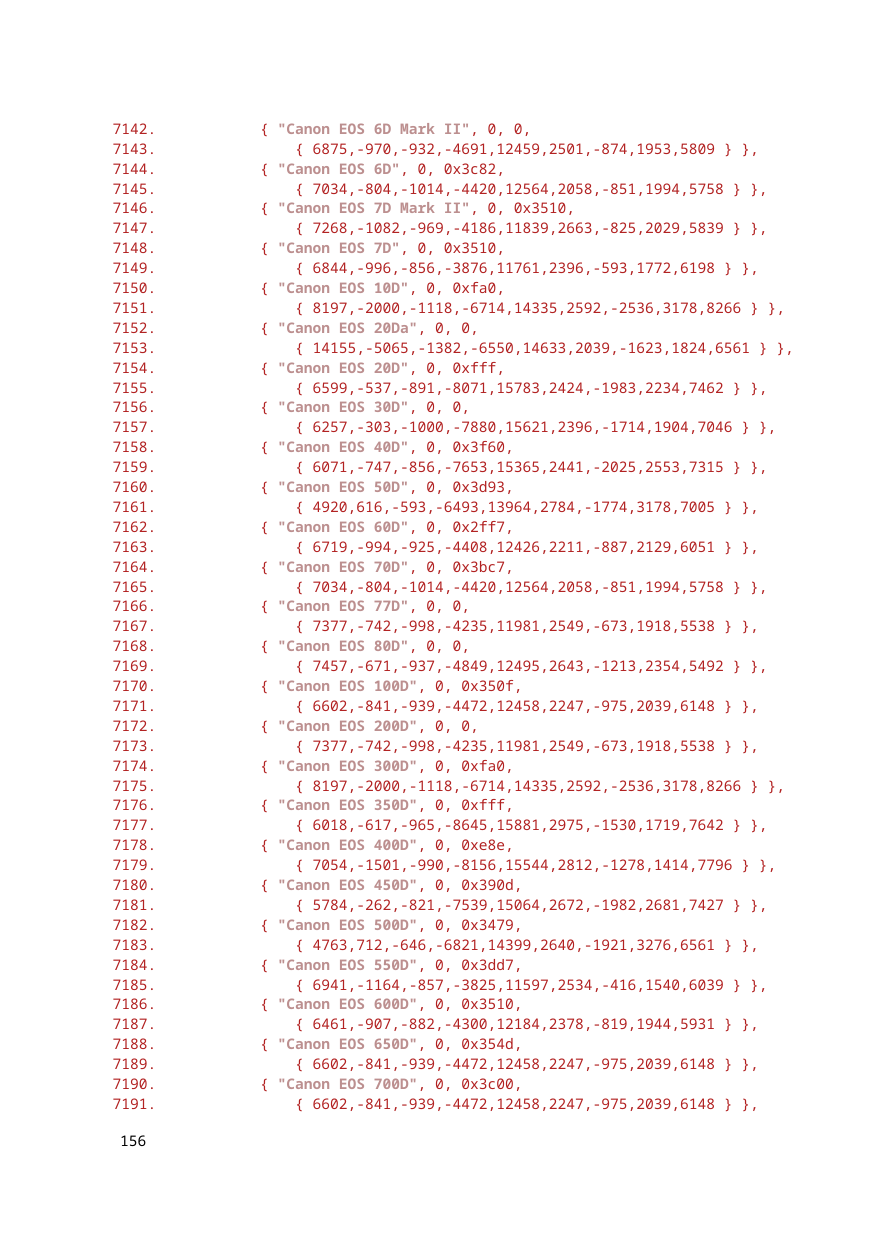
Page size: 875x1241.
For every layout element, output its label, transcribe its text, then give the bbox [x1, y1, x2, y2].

list { "Canon EOS 100D", 0, 0x350f, [112, 676, 799, 696]
list { 6602,-841,-939,-4472,12458,2247,-975,2039,6148 } }, [112, 696, 799, 716]
list { 6602,-841,-939,-4472,12458,2247,-975,2039,6148 } }, [112, 1094, 799, 1113]
list { 6719,-994,-925,-4408,12426,2211,-887,2129,6051 } }, [112, 537, 799, 556]
list { 5784,-262,-821,-7539,15064,2672,-1982,2681,7427 } }, [112, 895, 799, 914]
list { "Canon EOS 40D", 0, 0x3f60, [112, 437, 799, 457]
list { 6018,-617,-965,-8645,15881,2975,-1530,1719,7642 } }, [112, 815, 799, 835]
list { "Canon EOS 7D Mark II", 0, 0x3510, [112, 198, 799, 218]
list { "Canon EOS 700D", 0, 0x3c00, [112, 1074, 799, 1094]
list { 6071,-747,-856,-7653,15365,2441,-2025,2553,7315 } }, [112, 457, 799, 477]
list { "Canon EOS 350D", 0, 0xfff, [112, 795, 799, 815]
list { 7377,-742,-998,-4235,11981,2549,-673,1918,5538 } }, [112, 736, 799, 755]
list { "Canon EOS 80D", 0, 0, [112, 636, 799, 656]
list { 6599,-537,-891,-8071,15783,2424,-1983,2234,7462 } }, [112, 377, 799, 397]
list { "Canon EOS 450D", 0, 0x390d, [112, 875, 799, 895]
list { "Canon EOS 30D", 0, 0, [112, 397, 799, 417]
list { "Canon EOS 7D", 0, 0x3510, [112, 238, 799, 258]
list { "Canon EOS 650D", 0, 0x354d, [112, 1034, 799, 1054]
list { 7034,-804,-1014,-4420,12564,2058,-851,1994,5758 } }, [112, 178, 799, 198]
list { 4763,712,-646,-6821,14399,2640,-1921,3276,6561 } }, [112, 934, 799, 954]
list { "Canon EOS 50D", 0, 0x3d93, [112, 477, 799, 497]
list { 6875,-970,-932,-4691,12459,2501,-874,1953,5809 } }, [112, 139, 799, 158]
list { 6461,-907,-882,-4300,12184,2378,-819,1944,5931 } }, [112, 1014, 799, 1034]
list { "Canon EOS 77D", 0, 0, [112, 596, 799, 616]
list { 8197,-2000,-1118,-6714,14335,2592,-2536,3178,8266 } }, [112, 775, 799, 795]
list { "Canon EOS 20D", 0, 0xfff, [112, 357, 799, 377]
list { "Canon EOS 300D", 0, 0xfa0, [112, 755, 799, 775]
list { 7377,-742,-998,-4235,11981,2549,-673,1918,5538 } }, [112, 616, 799, 636]
list { 14155,-5065,-1382,-6550,14633,2039,-1623,1824,6561 } }, [112, 338, 799, 357]
list { 6941,-1164,-857,-3825,11597,2534,-416,1540,6039 } }, [112, 974, 799, 994]
list { "Canon EOS 200D", 0, 0, [112, 716, 799, 736]
list { "Canon EOS 70D", 0, 0x3bc7, [112, 556, 799, 576]
list { "Canon EOS 10D", 0, 0xfa0, [112, 278, 799, 298]
list { "Canon EOS 60D", 0, 0x2ff7, [112, 517, 799, 537]
list { 7457,-671,-937,-4849,12495,2643,-1213,2354,5492 } }, [112, 656, 799, 676]
list { "Canon EOS 500D", 0, 0x3479, [112, 914, 799, 934]
list { "Canon EOS 6D Mark II", 0, 0, [112, 119, 799, 139]
list { 4920,616,-593,-6493,13964,2784,-1774,3178,7005 } }, [112, 497, 799, 517]
list { "Canon EOS 20Da", 0, 0, [112, 318, 799, 338]
list { "Canon EOS 6D", 0, 0x3c82, [112, 158, 799, 178]
list { 6602,-841,-939,-4472,12458,2247,-975,2039,6148 } }, [112, 1054, 799, 1074]
list { 6257,-303,-1000,-7880,15621,2396,-1714,1904,7046 } }, [112, 417, 799, 437]
list { 7268,-1082,-969,-4186,11839,2663,-825,2029,5839 } }, [112, 218, 799, 238]
list { 6844,-996,-856,-3876,11761,2396,-593,1772,6198 } }, [112, 258, 799, 278]
list { "Canon EOS 550D", 0, 0x3dd7, [112, 954, 799, 974]
list { 7034,-804,-1014,-4420,12564,2058,-851,1994,5758 } }, [112, 576, 799, 596]
list { "Canon EOS 600D", 0, 0x3510, [112, 994, 799, 1014]
list { 7054,-1501,-990,-8156,15544,2812,-1278,1414,7796 } }, [112, 855, 799, 875]
list { 8197,-2000,-1118,-6714,14335,2592,-2536,3178,8266 } }, [112, 298, 799, 318]
list { "Canon EOS 400D", 0, 0xe8e, [112, 835, 799, 855]
